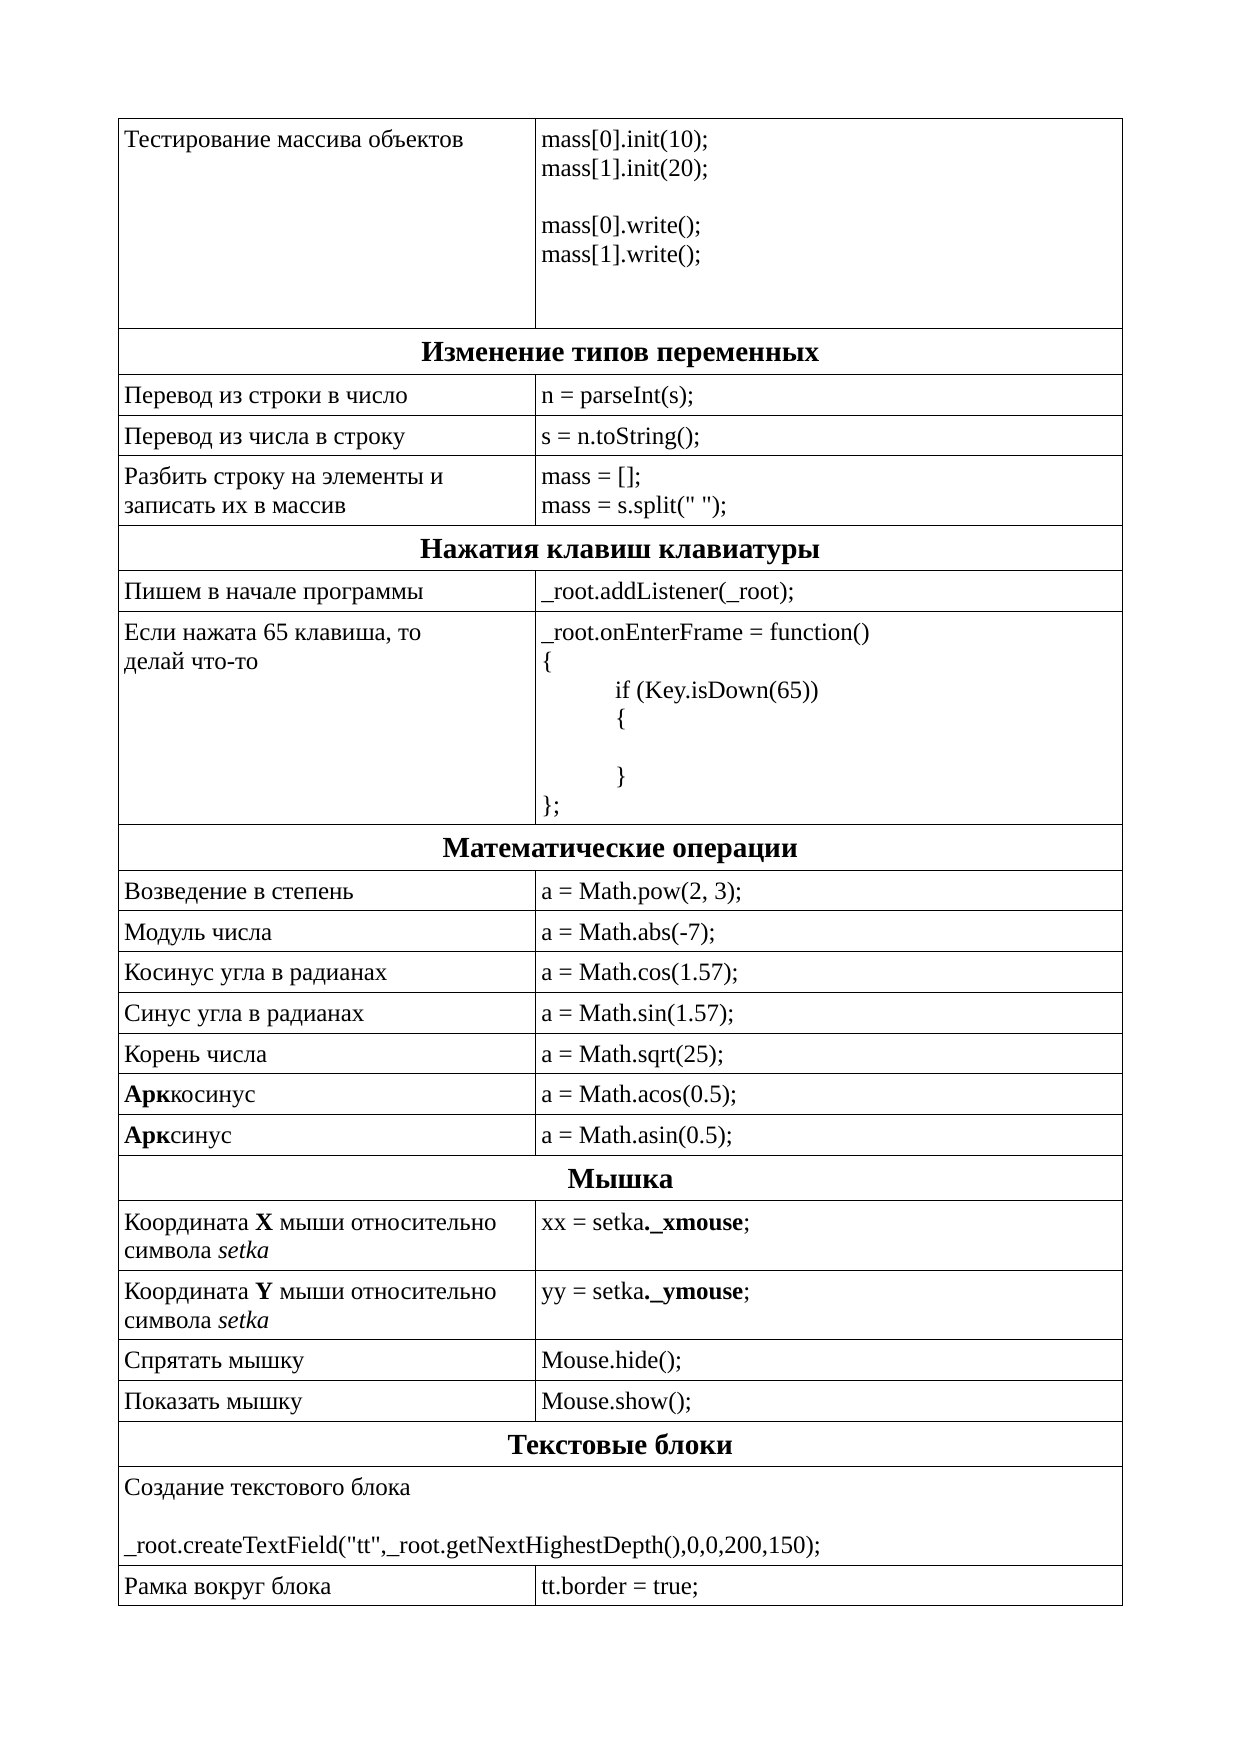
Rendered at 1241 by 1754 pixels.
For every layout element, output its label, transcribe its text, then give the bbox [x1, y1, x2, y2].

table_cell a = Math.asin(0.5); [536, 1115, 1122, 1155]
table_cell a = Math.abs(-7); [536, 911, 1122, 951]
table_cell Перевод из числа в строку [119, 416, 535, 455]
table_cell Косинус угла в радианах [119, 952, 535, 992]
table_cell a = Math.acos(0.5); [536, 1074, 1122, 1114]
table_cell Рамка вокруг блока [119, 1566, 535, 1605]
table_cell Создание текстового блока _root.createTextField("tt",_root.getNextHighestDepth(),0,0,200,150); [119, 1467, 1122, 1564]
table_cell Координата Y мыши относительно символа setka [119, 1271, 535, 1339]
table_cell Изменение типов переменных [119, 329, 1122, 374]
table_cell Пишем в начале программы [119, 571, 535, 611]
table_cell tt.border = true; [536, 1566, 1122, 1605]
table_cell Mouse.hide(); [536, 1340, 1122, 1380]
table_cell Корень числа [119, 1034, 535, 1073]
table_cell Модуль числа [119, 911, 535, 951]
table_cell mass = []; mass = s.split(" "); [536, 456, 1122, 525]
table_cell Разбить строку на элементы и записать их в массив [119, 456, 535, 525]
table_cell Возведение в степень [119, 871, 535, 910]
table_cell Арксинус [119, 1115, 535, 1155]
table_cell Текстовые блоки [119, 1422, 1122, 1466]
table_cell n = parseInt(s); [536, 375, 1122, 414]
table_cell Перевод из строки в число [119, 375, 535, 414]
table_cell a = Math.cos(1.57); [536, 952, 1122, 992]
table_cell _root.addListener(_root); [536, 571, 1122, 611]
table_cell Мышка [119, 1156, 1122, 1200]
table_cell yy = setka._ymouse; [536, 1271, 1122, 1339]
table_cell Математические операции [119, 825, 1122, 870]
table_cell Тестирование массива объектов [119, 119, 535, 328]
table_cell Координата X мыши относительно символа setka [119, 1201, 535, 1270]
table_cell a = Math.sqrt(25); [536, 1034, 1122, 1073]
table_cell a = Math.sin(1.57); [536, 993, 1122, 1033]
table_cell Mouse.show(); [536, 1381, 1122, 1421]
table_cell mass[0].init(10); mass[1].init(20); mass[0].write(); mass[1].write(); [536, 119, 1122, 328]
table_cell Синус угла в радианах [119, 993, 535, 1033]
table_cell Спрятать мышку [119, 1340, 535, 1380]
table_cell a = Math.pow(2, 3); [536, 871, 1122, 910]
table_cell Показать мышку [119, 1381, 535, 1421]
table_cell _root.onEnterFrame = function() { if (Key.isDown(65)) { } }; [536, 612, 1122, 824]
table_cell Если нажата 65 клавиша, то делай что-то [119, 612, 535, 824]
table_cell s = n.toString(); [536, 416, 1122, 455]
table_cell Арккосинус [119, 1074, 535, 1114]
table_cell Нажатия клавиш клавиатуры [119, 526, 1122, 570]
table_cell xx = setka._xmouse; [536, 1201, 1122, 1270]
